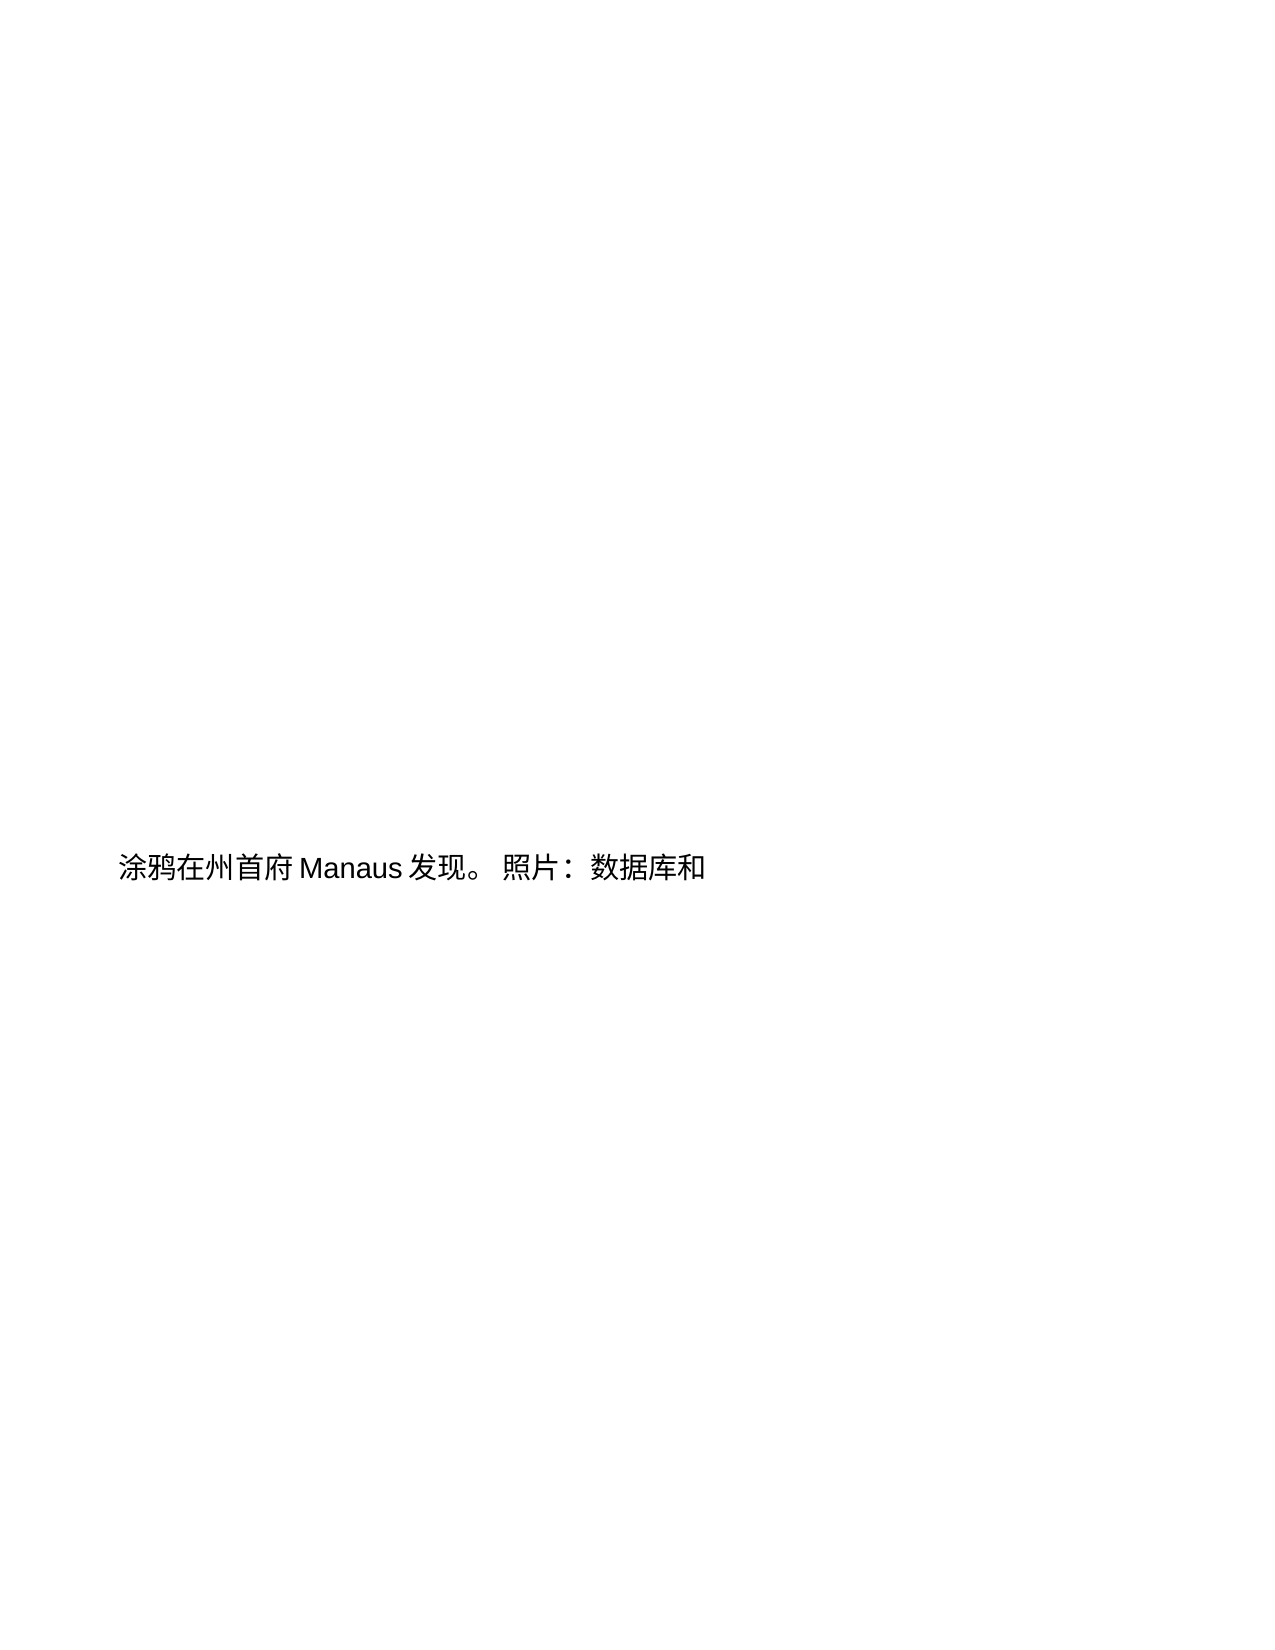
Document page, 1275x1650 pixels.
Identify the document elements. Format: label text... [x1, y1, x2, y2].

text 涂鸦在州首府Manaus发现。 照片：数据库和 [118, 118, 1157, 886]
